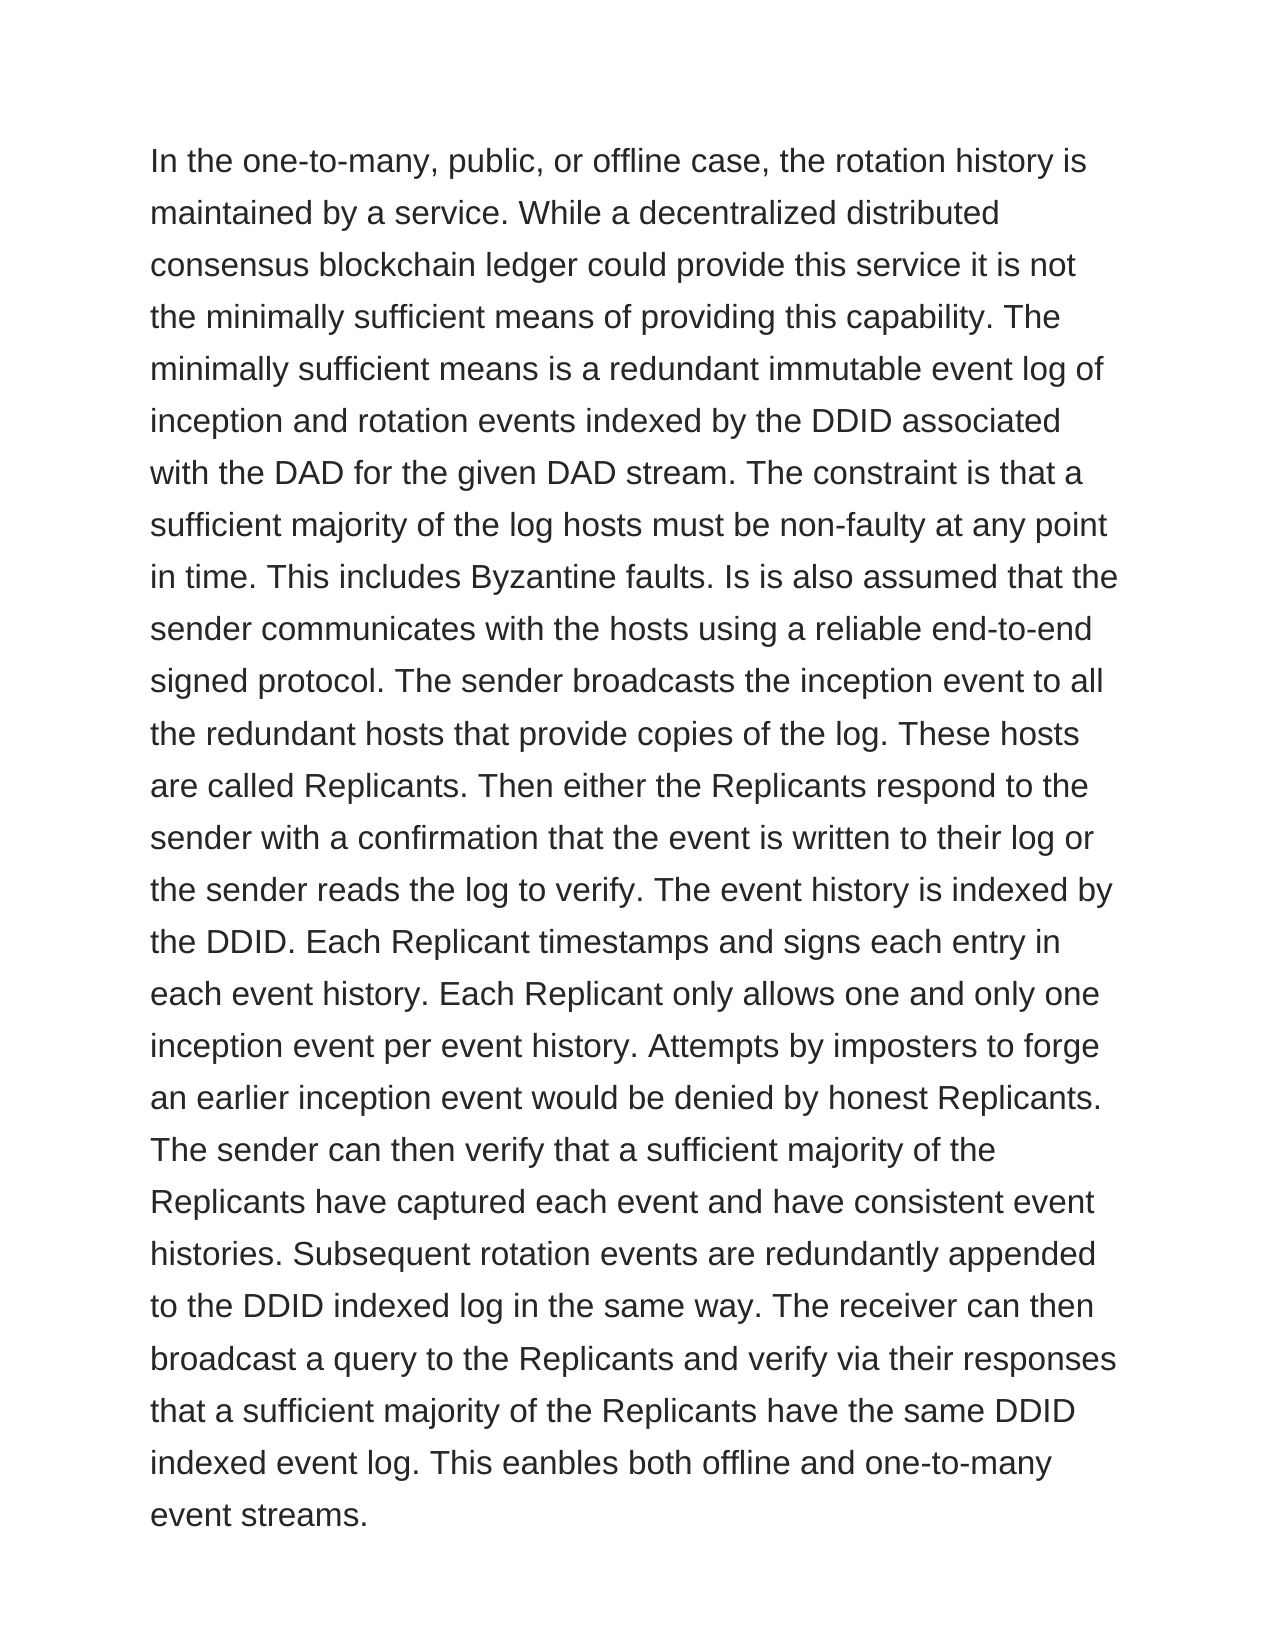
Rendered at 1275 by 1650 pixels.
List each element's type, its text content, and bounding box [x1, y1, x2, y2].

text In the one-to-many, public, or offline case, the rotation history is maintained by a service. While a decentralized distributed consensus blockchain ledger could provide this service it is not the minimally sufficient means of providing this capability. The minimally sufficient means is a redundant immutable event log of inception and rotation events indexed by the DDID associated with the DAD for the given DAD stream. The constraint is that a sufficient majority of the log hosts must be non-faulty at any point in time. This includes Byzantine faults. Is is also assumed that the sender communicates with the hosts using a reliable end-to-end signed protocol. The sender broadcasts the inception event to all the redundant hosts that provide copies of the log. These hosts are called Replicants. Then either the Replicants respond to the sender with a confirmation that the event is written to their log or the sender reads the log to verify. The event history is indexed by the DDID. Each Replicant timestamps and signs each entry in each event history. Each Replicant only allows one and only one inception event per event history. Attempts by imposters to forge an earlier inception event would be denied by honest Replicants. The sender can then verify that a sufficient majority of the Replicants have captured each event and have consistent event histories. Subsequent rotation events are redundantly appended to the DDID indexed log in the same way. The receiver can then broadcast a query to the Replicants and verify via their responses that a sufficient majority of the Replicants have the same DDID indexed event log. This eanbles both offline and one-to-many event streams. [150, 127, 1125, 1533]
